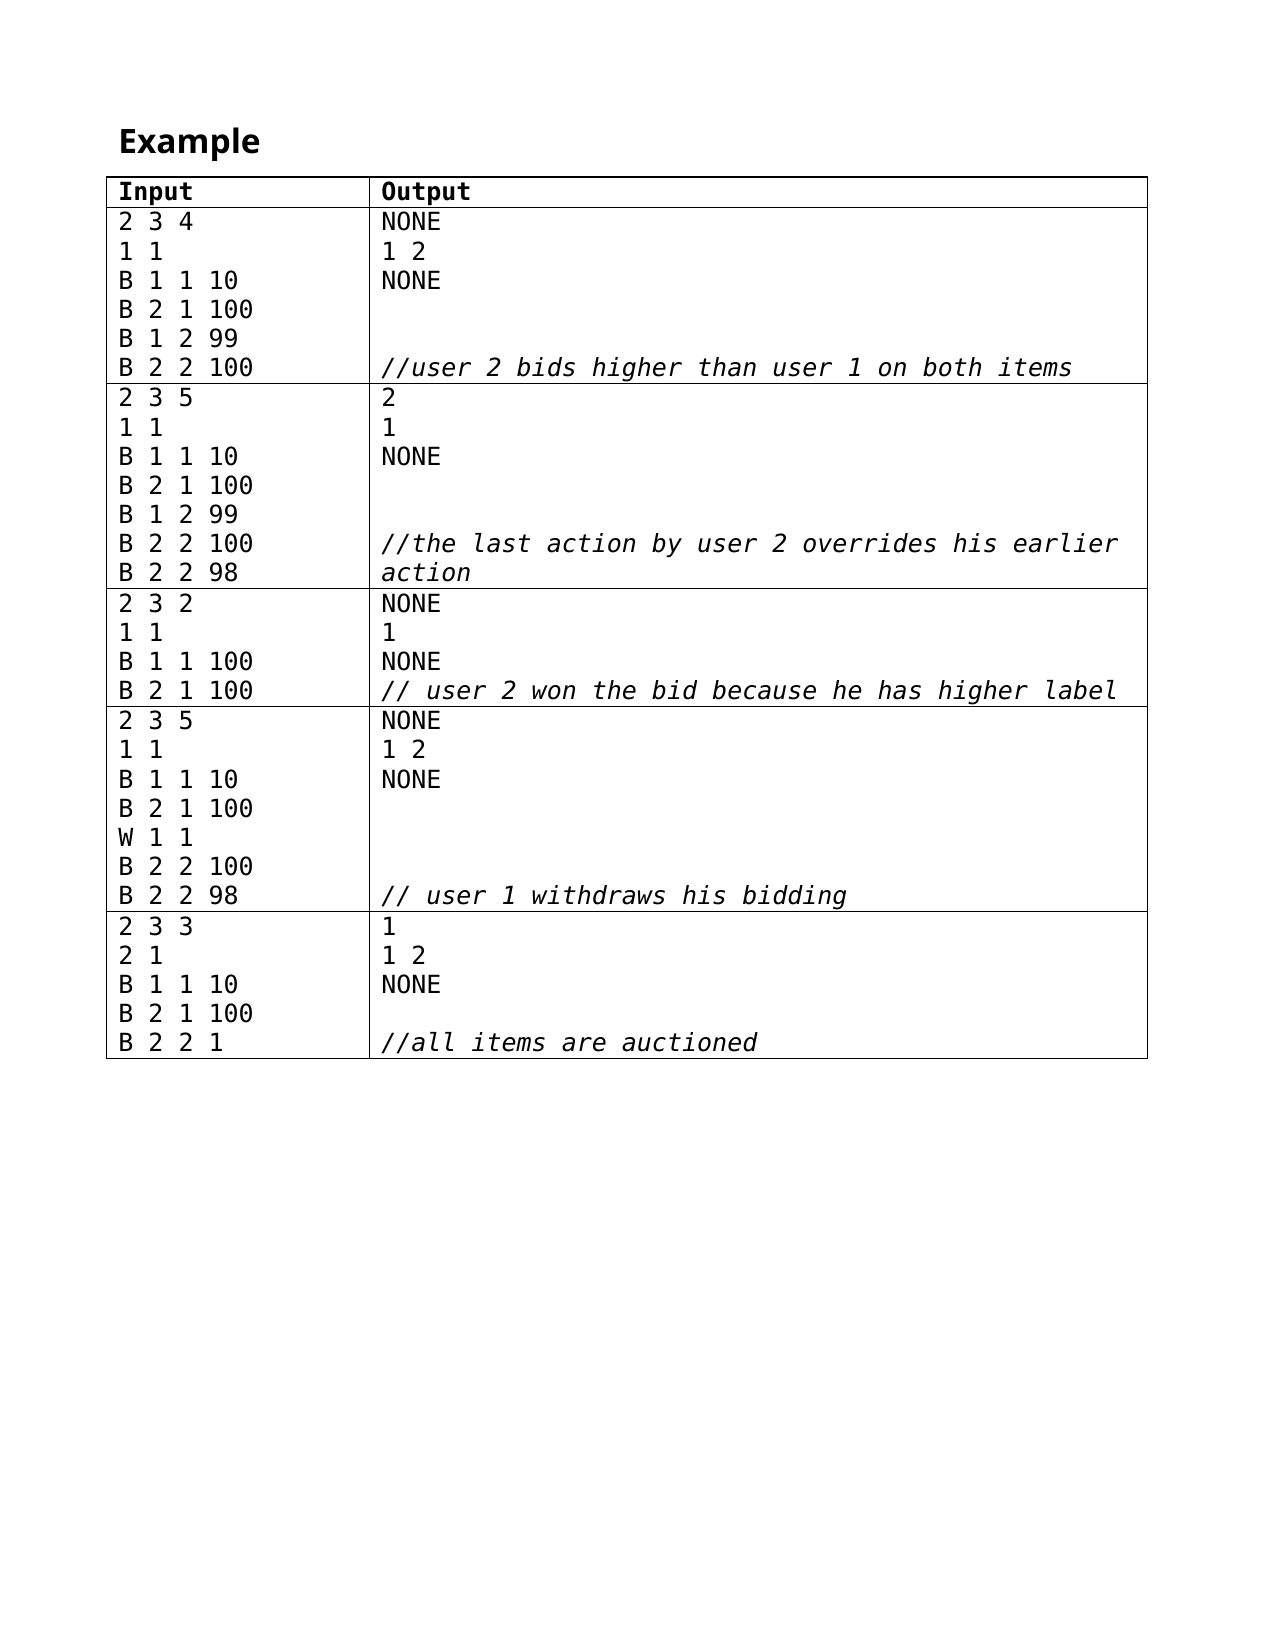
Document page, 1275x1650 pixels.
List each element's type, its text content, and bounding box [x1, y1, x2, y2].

table_cell 2 3 2 1 1 B 1 1 100 B 2 1 100 [107, 589, 369, 706]
table_cell 1 1 2 NONE //all items are auctioned [370, 912, 1147, 1058]
table_cell 2 3 3 2 1 B 1 1 10 B 2 1 100 B 2 2 1 [107, 912, 369, 1058]
table_header Input [107, 178, 369, 207]
subtitle Example [118, 118, 1157, 164]
table_cell 2 1 NONE //the last action by user 2 overrides his earlier action [370, 384, 1147, 588]
table_cell 2 3 5 1 1 B 1 1 10 B 2 1 100 B 1 2 99 B 2 2 100 B 2 2 98 [107, 384, 369, 588]
table_header Output [370, 178, 1147, 207]
table_cell 2 3 4 1 1 B 1 1 10 B 2 1 100 B 1 2 99 B 2 2 100 [107, 208, 369, 383]
table_cell NONE 1 2 NONE // user 1 withdraws his bidding [370, 707, 1147, 911]
table_cell NONE 1 2 NONE //user 2 bids higher than user 1 on both items [370, 208, 1147, 383]
table_cell 2 3 5 1 1 B 1 1 10 B 2 1 100 W 1 1 B 2 2 100 B 2 2 98 [107, 707, 369, 911]
table_cell NONE 1 NONE // user 2 won the bid because he has higher label [370, 589, 1147, 706]
